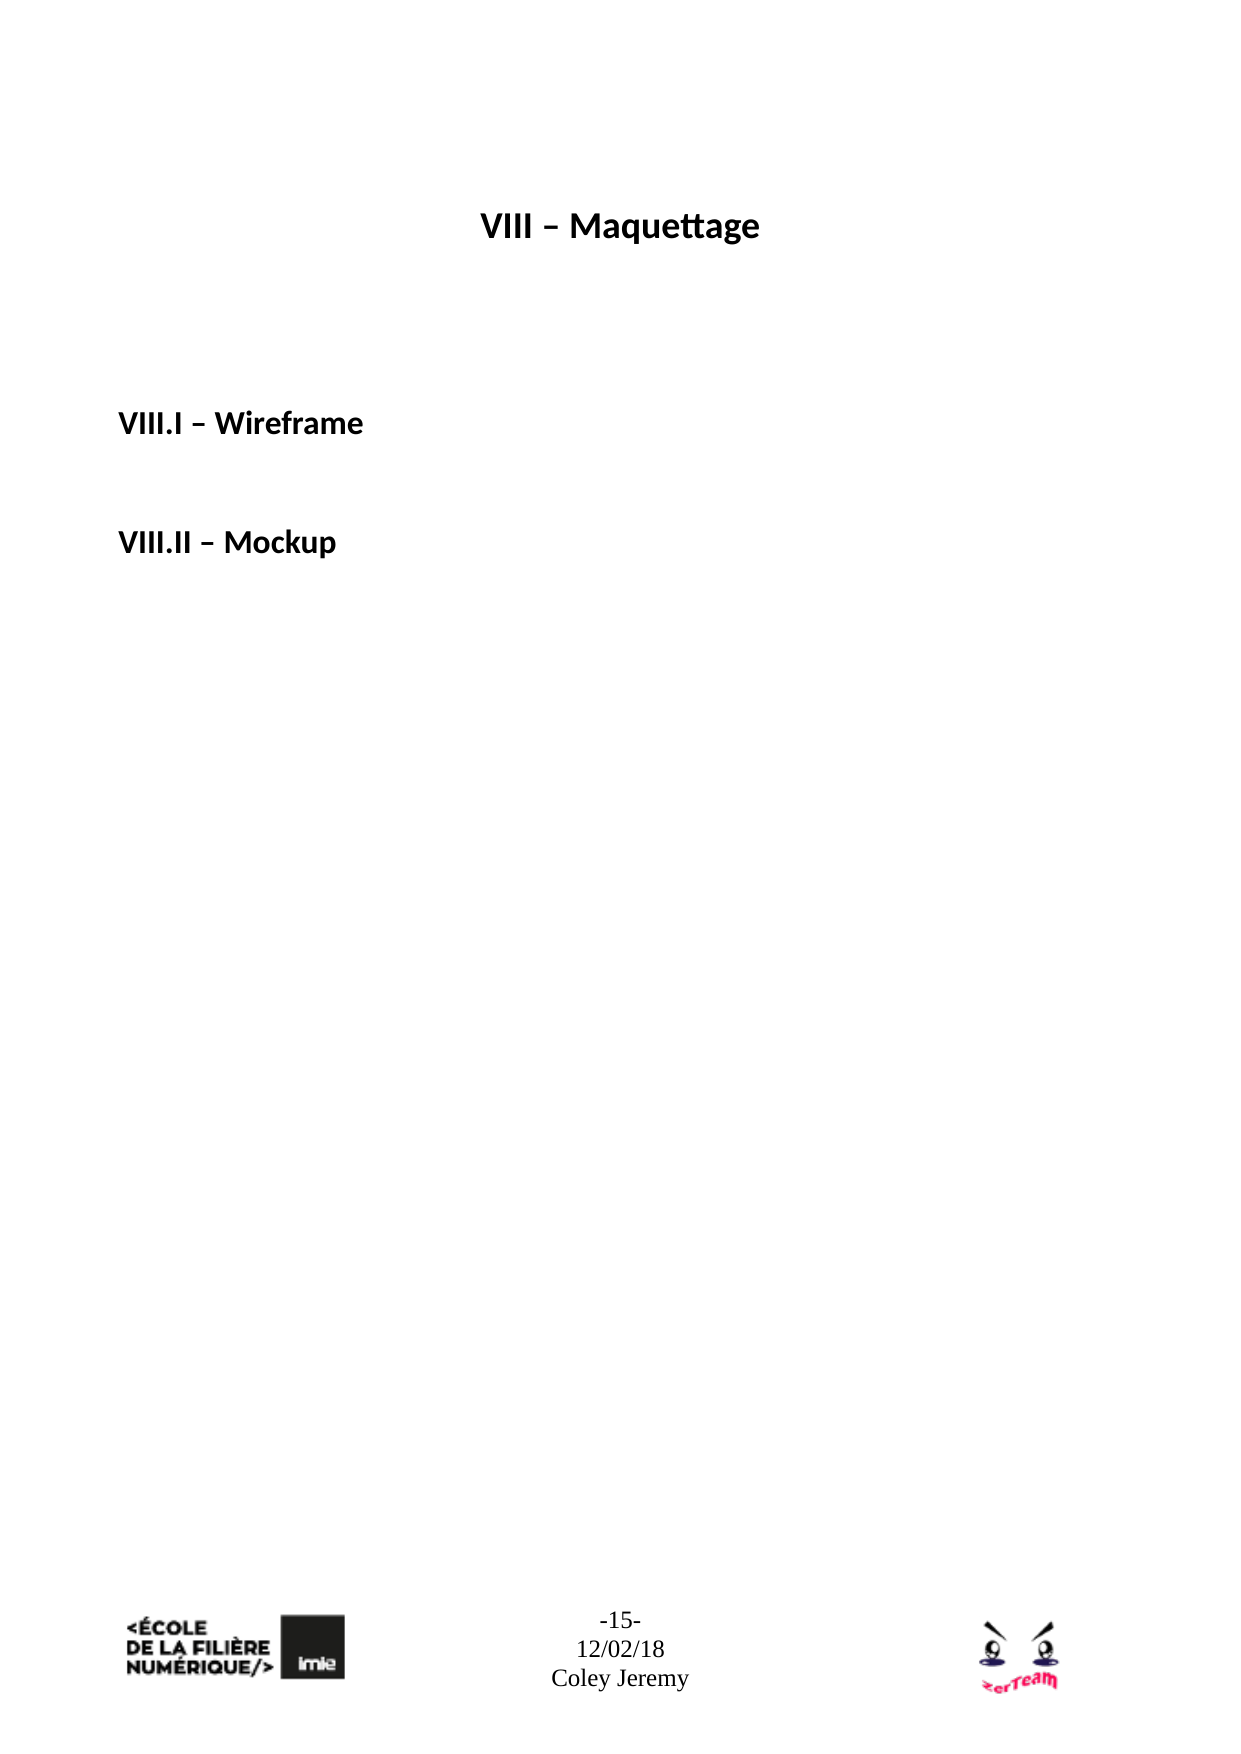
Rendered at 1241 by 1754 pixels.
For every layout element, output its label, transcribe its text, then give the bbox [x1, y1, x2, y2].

subtitle VIII.II – Mockup [118, 521, 1122, 562]
subtitle VIII.I – Wireframe [118, 402, 1122, 443]
subtitle VIII – Maquettage [118, 201, 1122, 248]
picture [126, 1596, 345, 1705]
picture [975, 1612, 1064, 1701]
